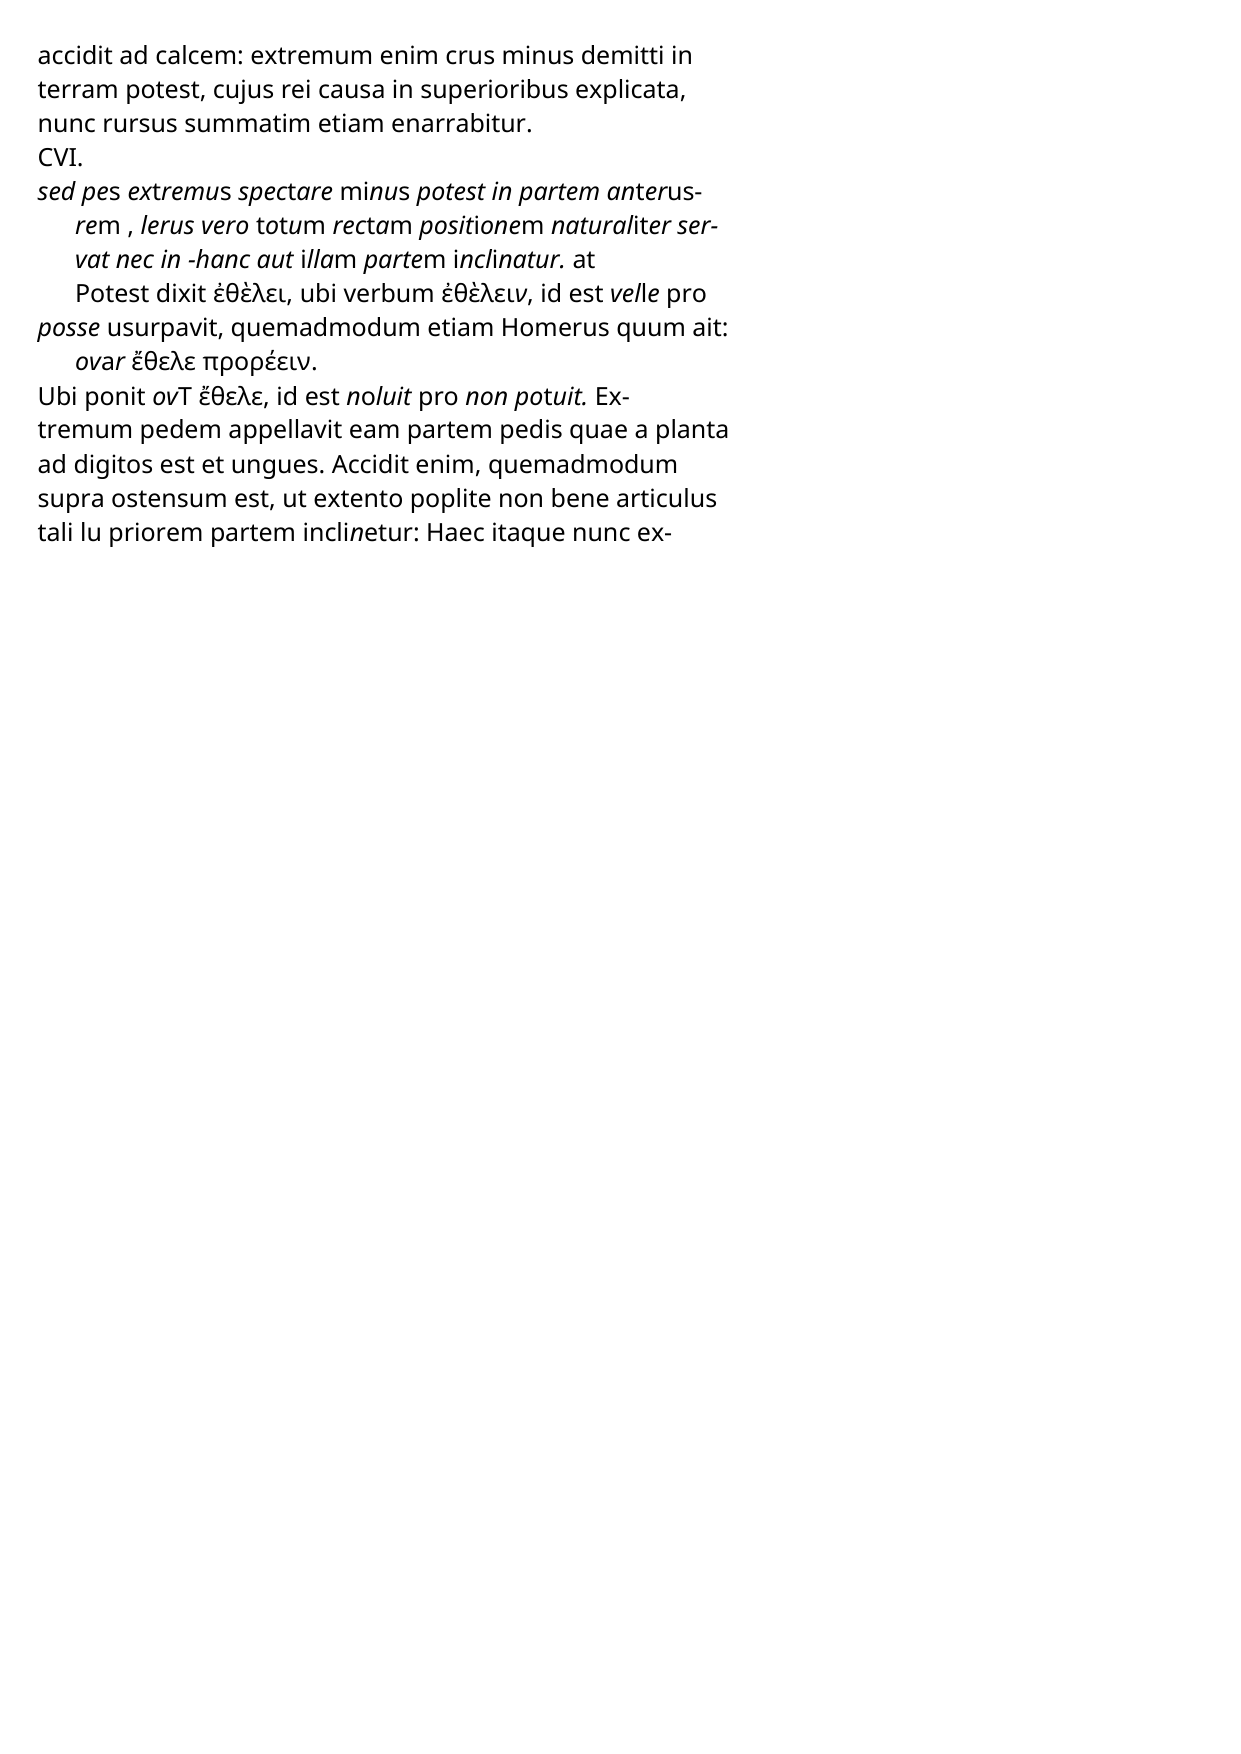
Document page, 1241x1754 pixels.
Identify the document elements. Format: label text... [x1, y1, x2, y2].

text accidit ad calcem: extremum enim crus minus demitti in terram potest, cujus rei causa in superioribus explicata, nunc rursus summatim etiam enarrabitur. [37, 37, 1203, 140]
text Ubi ponit ovT ἔθελε, id est noluit pro non potuit. Ex- tremum pedem appellavit eam partem pedis quae a planta ad digitos est et ungues. Accidit enim, quemadmodum supra ostensum est, ut extento poplite non bene articulus tali lu priorem partem inclinetur: Haec itaque nunc ex- [37, 378, 1203, 548]
text Potest dixit ἐθὲλει, ubi verbum ἐθὲλειν, id est velle pro posse usurpavit, quemadmodum etiam Homerus quum ait: [37, 276, 1203, 344]
subtitle CVI. [37, 140, 1203, 174]
text sed pes extremus spectare minus potest in partem anterus- rem , lerus vero totum rectam positionem naturaliter ser- vat nec in -hanc aut illam partem inclinatur. at [37, 174, 1203, 276]
text ovar ἔθελε προρέειν. [37, 344, 1203, 378]
